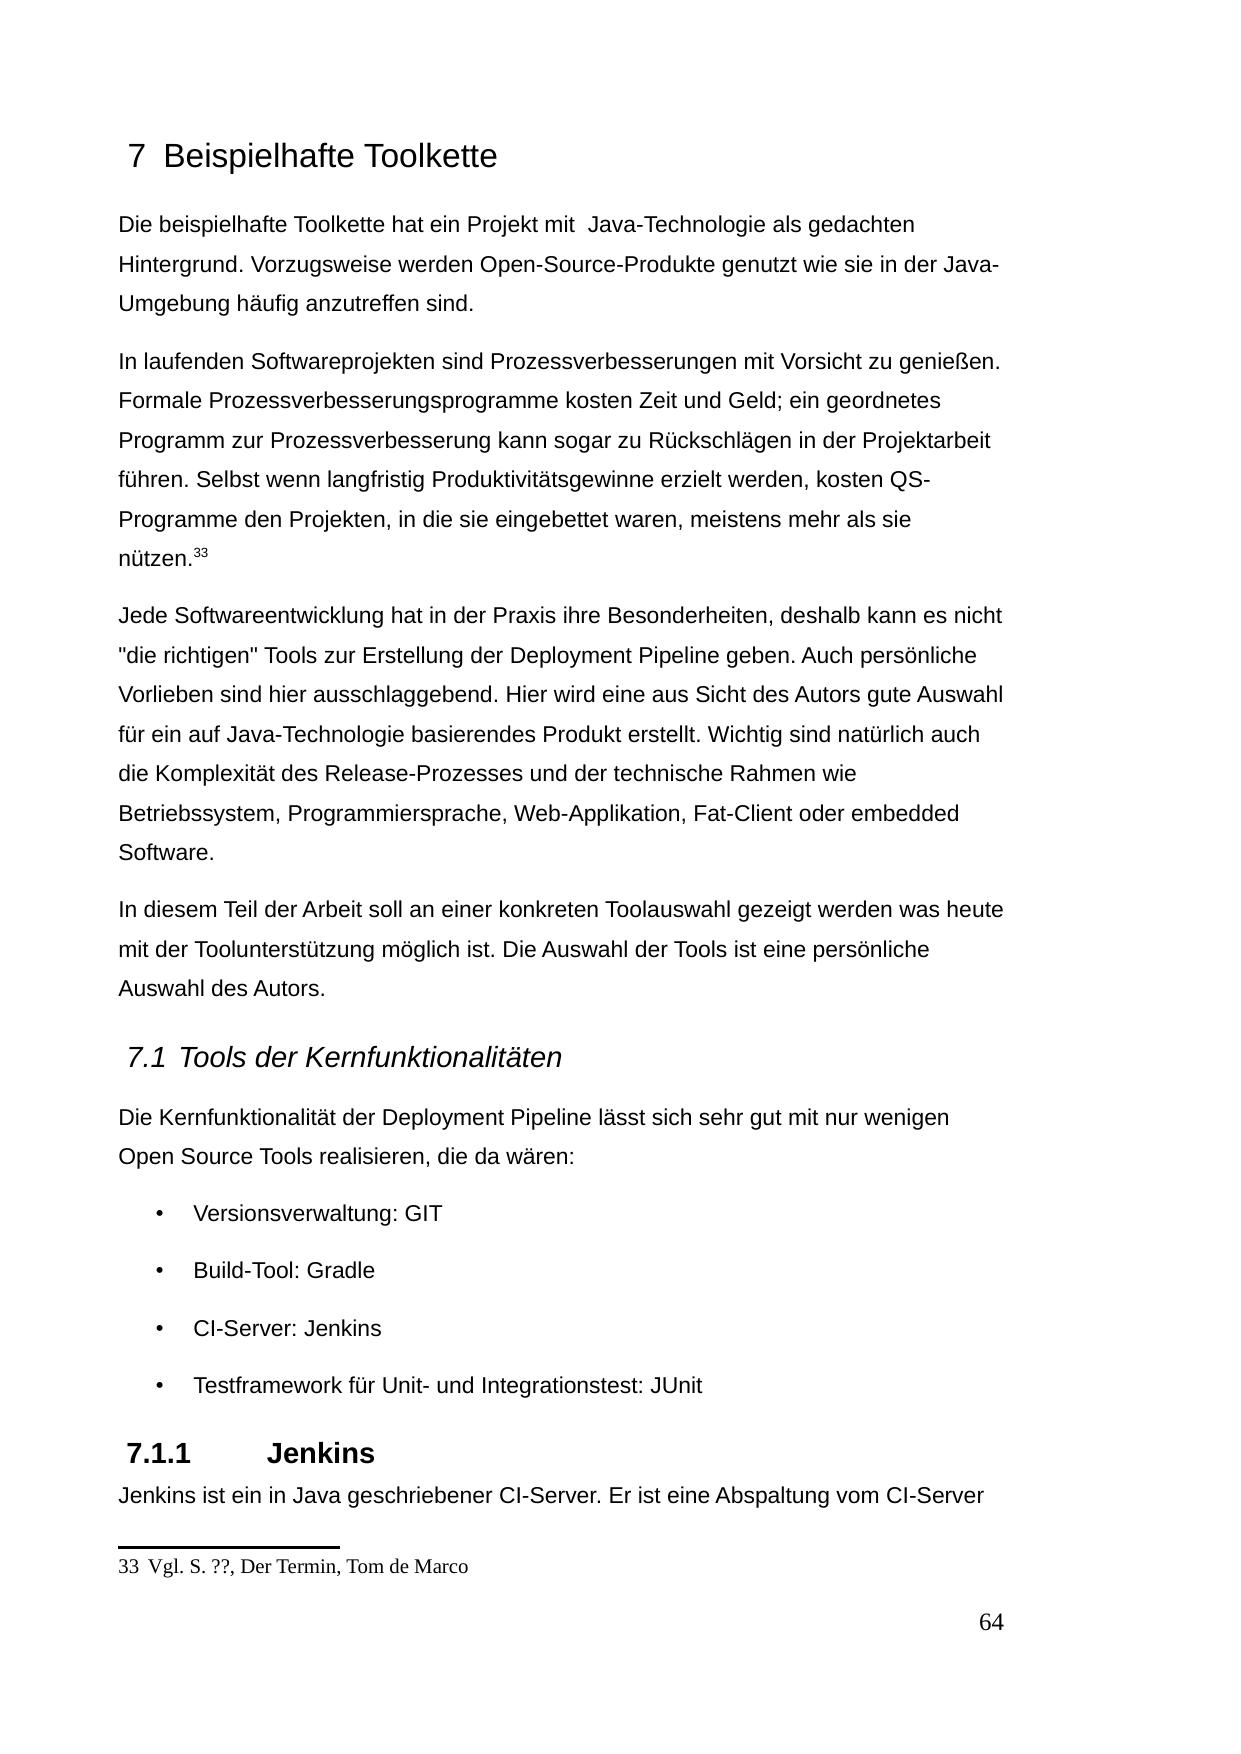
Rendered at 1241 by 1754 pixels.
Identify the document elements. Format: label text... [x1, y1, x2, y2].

list Build-Tool: Gradle [156, 1257, 1004, 1284]
text Die beispielhafte Toolkette hat ein Projekt mit Java-Technologie als gedachten Hintergrund. Vorzugsweise werden Open-Source-Produkte genutzt wie sie in der Java-Umgebung häufig anzutreffen sind. [118, 211, 1004, 317]
text Die Kernfunktionalität der Deployment Pipeline lässt sich sehr gut mit nur wenigen Open Source Tools realisieren, die da wären: [118, 1103, 1004, 1169]
list Testframework für Unit- und Integrationstest: JUnit [156, 1372, 1004, 1398]
list CI-Server: Jenkins [156, 1314, 1004, 1341]
text In diesem Teil der Arbeit soll an einer konkreten Toolauswahl gezeigt werden was heute mit der Toolunterstützung möglich ist. Die Auswahl der Tools ist eine persönliche Auswahl des Autors. [118, 896, 1004, 1002]
list Versionsverwaltung: GIT [156, 1200, 1004, 1226]
subtitle Tools der Kernfunktionalitäten [118, 1040, 1004, 1073]
subtitle Jenkins [118, 1436, 1004, 1470]
subtitle Beispielhafte Toolkette [118, 136, 1004, 174]
text In laufenden Softwareprojekten sind Prozessverbesserungen mit Vorsicht zu genießen. Formale Prozessverbesserungsprogramme kosten Zeit und Geld; ein geordnetes Programm zur Prozessverbesserung kann sogar zu Rückschlägen in der Projektarbeit führen. Selbst wenn langfristig Produktivitätsgewinne erzielt werden, kosten QS-Programme den Projekten, in die sie eingebettet waren, meistens mehr als sie nützen. [118, 348, 1004, 571]
text Jede Softwareentwicklung hat in der Praxis ihre Besonderheiten, deshalb kann es nicht "die richtigen" Tools zur Erstellung der Deployment Pipeline geben. Auch persönliche Vorlieben sind hier ausschlaggebend. Hier wird eine aus Sicht des Autors gute Auswahl für ein auf Java-Technologie basierendes Produkt erstellt. Wichtig sind natürlich auch die Komplexität des Release-Prozesses und der technische Rahmen wie Betriebssystem, Programmiersprache, Web-Applikation, Fat-Client oder embedded Software. [118, 602, 1004, 865]
text Vgl. S. ??, Der Termin, Tom de Marco [118, 1553, 1004, 1578]
text Jenkins ist ein in Java geschriebener CI-Server. Er ist eine Abspaltung vom CI-Server [118, 1482, 1004, 1508]
